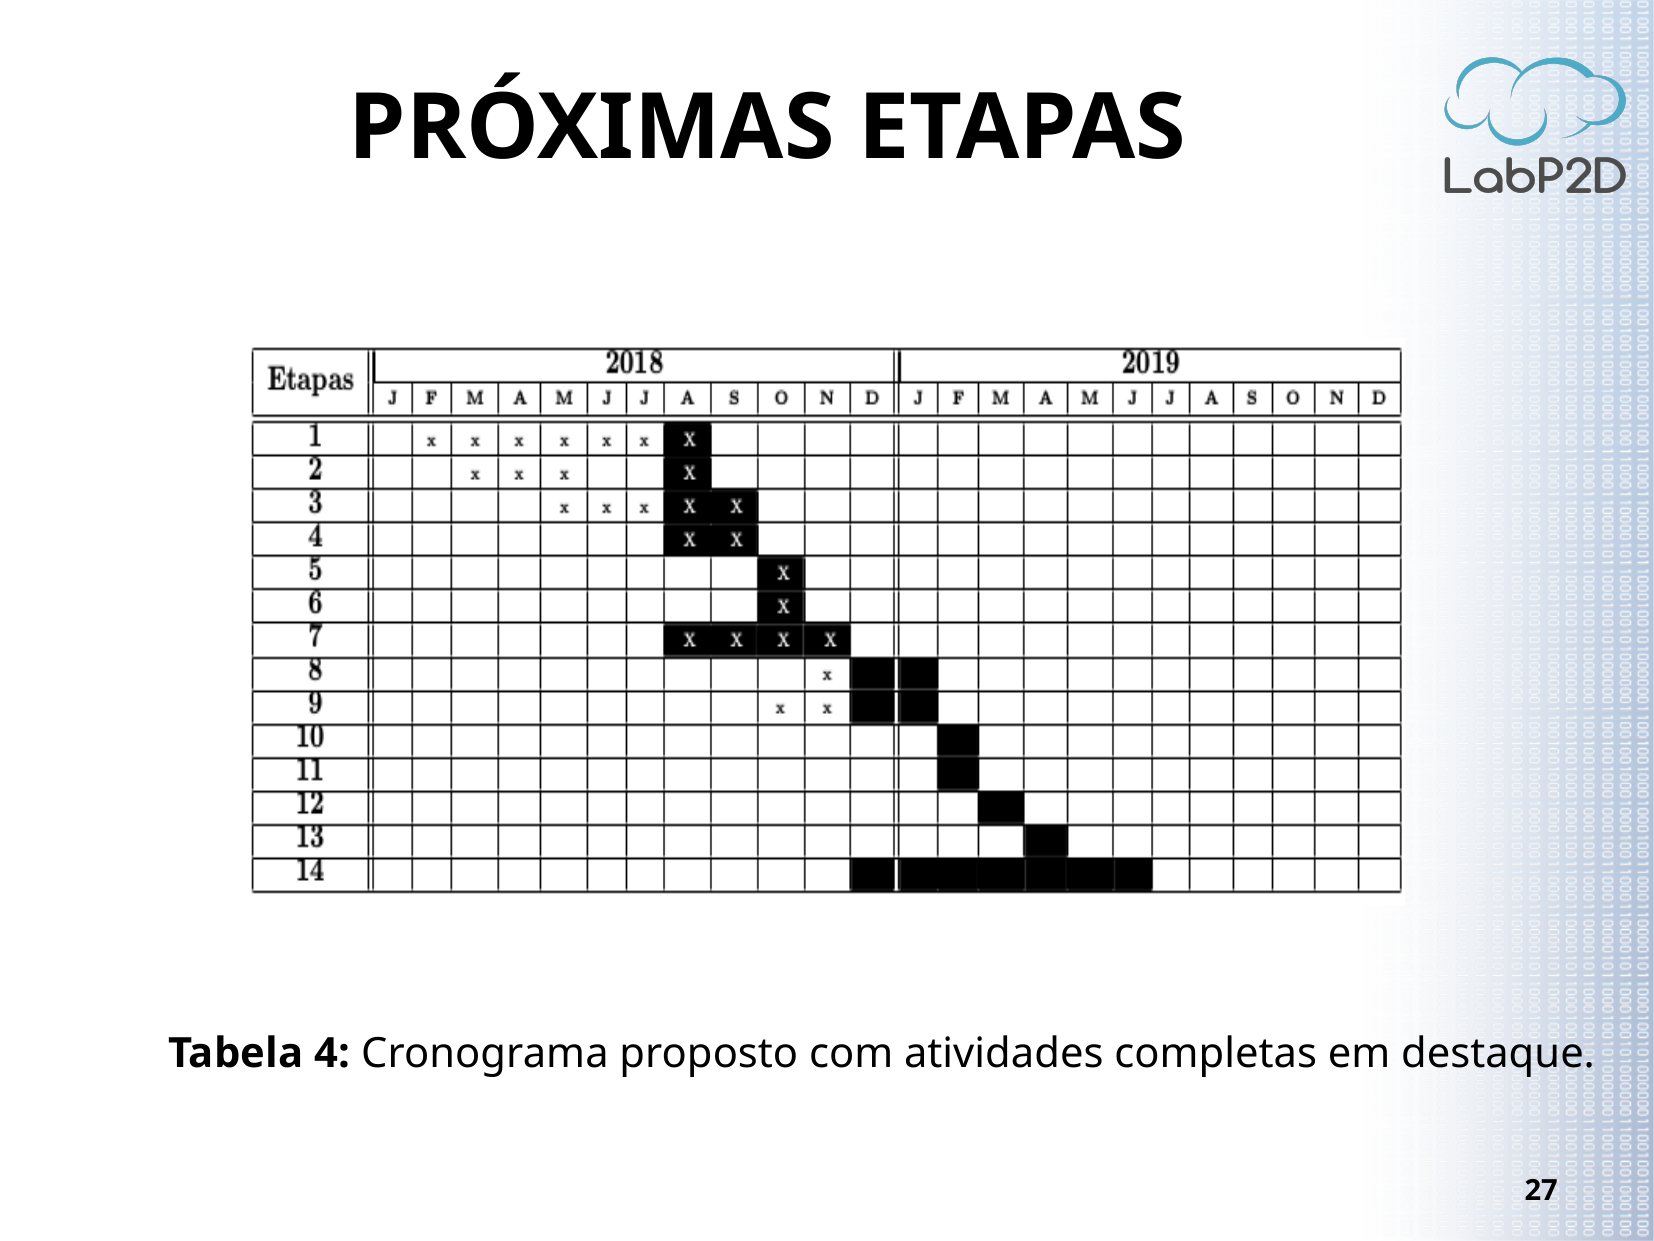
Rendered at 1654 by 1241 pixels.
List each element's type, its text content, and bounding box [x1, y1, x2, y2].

title PRÓXIMAS ETAPAS [82, 19, 1453, 227]
picture [249, 1, 1654, 1240]
text_box Tabela 4: Cronograma proposto com atividades completas em destaque. [153, 1015, 1468, 1163]
